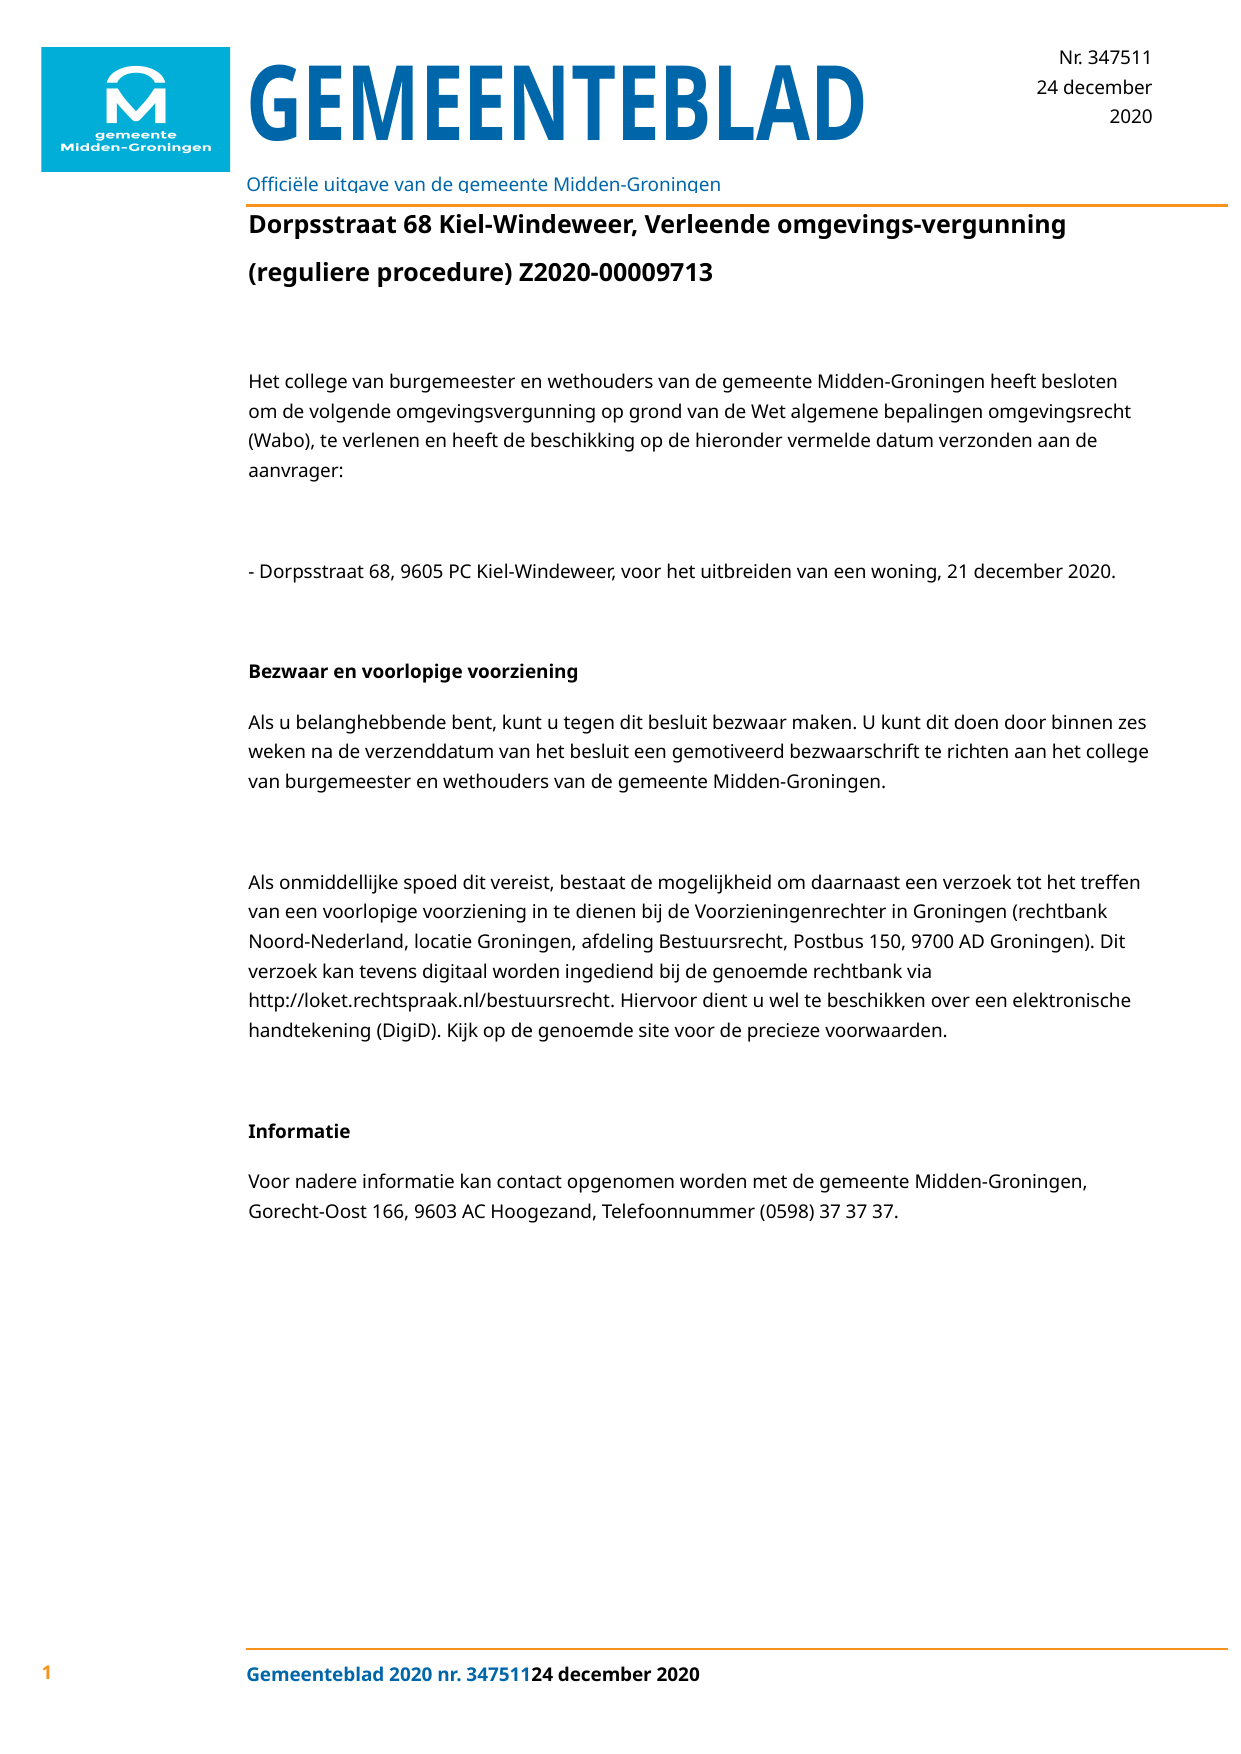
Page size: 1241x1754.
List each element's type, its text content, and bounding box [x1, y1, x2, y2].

text Als u belanghebbende bent, kunt u tegen dit besluit bezwaar maken. U kunt dit doen door binnen zes weken na de verzenddatum van het besluit een gemotiveerd bezwaarschrift te richten aan het college van burgemeester en wethouders van de gemeente Midden-Groningen. [248, 709, 1152, 794]
picture [107, 89, 165, 122]
text Dorpsstraat 68 Kiel-Windeweer, Verleende omgevings-vergunning (reguliere procedure) Z2020-00009713 [248, 207, 1152, 288]
text Bezwaar en voorlopige voorziening [248, 659, 1152, 684]
text Informatie [248, 1118, 1152, 1144]
text Het college van burgemeester en wethouders van de gemeente Midden-Groningen heeft besloten om de volgende omgevingsvergunning op grond van de Wet algemene bepalingen omgevingsrecht (Wabo), te verlenen en heeft de beschikking op de hieronder vermelde datum verzonden aan de aanvrager: [248, 368, 1152, 483]
text - Dorpsstraat 68, 9605 PC Kiel-Windeweer, voor het uitbreiden van een woning, 21 december 2020. [248, 558, 1152, 584]
picture [108, 66, 164, 82]
picture [184, 146, 190, 153]
text Als onmiddellijke spoed dit vereist, bestaat de mogelijkheid om daarnaast een verzoek tot het treffen van een voorlopige voorziening in te dienen bij de Voorzieningenrechter in Groningen (rechtbank Noord-Nederland, locatie Groningen, afdeling Bestuursrecht, Postbus 150, 9700 AD Groningen). Dit verzoek kan tevens digitaal worden ingediend bij de genoemde rechtbank via http://loket.rechtspraak.nl/bestuursrecht. Hiervoor dient u wel te beschikken over een elektronische handtekening (DigiD). Kijk op de genoemde site voor de precieze voorwaarden. [248, 869, 1152, 1043]
text Voor nadere informatie kan contact opgenomen worden met de gemeente Midden-Groningen, Gorecht-Oost 166, 9603 AC Hoogezand, Telefoonnummer (0598) 37 37 37. [248, 1168, 1152, 1224]
